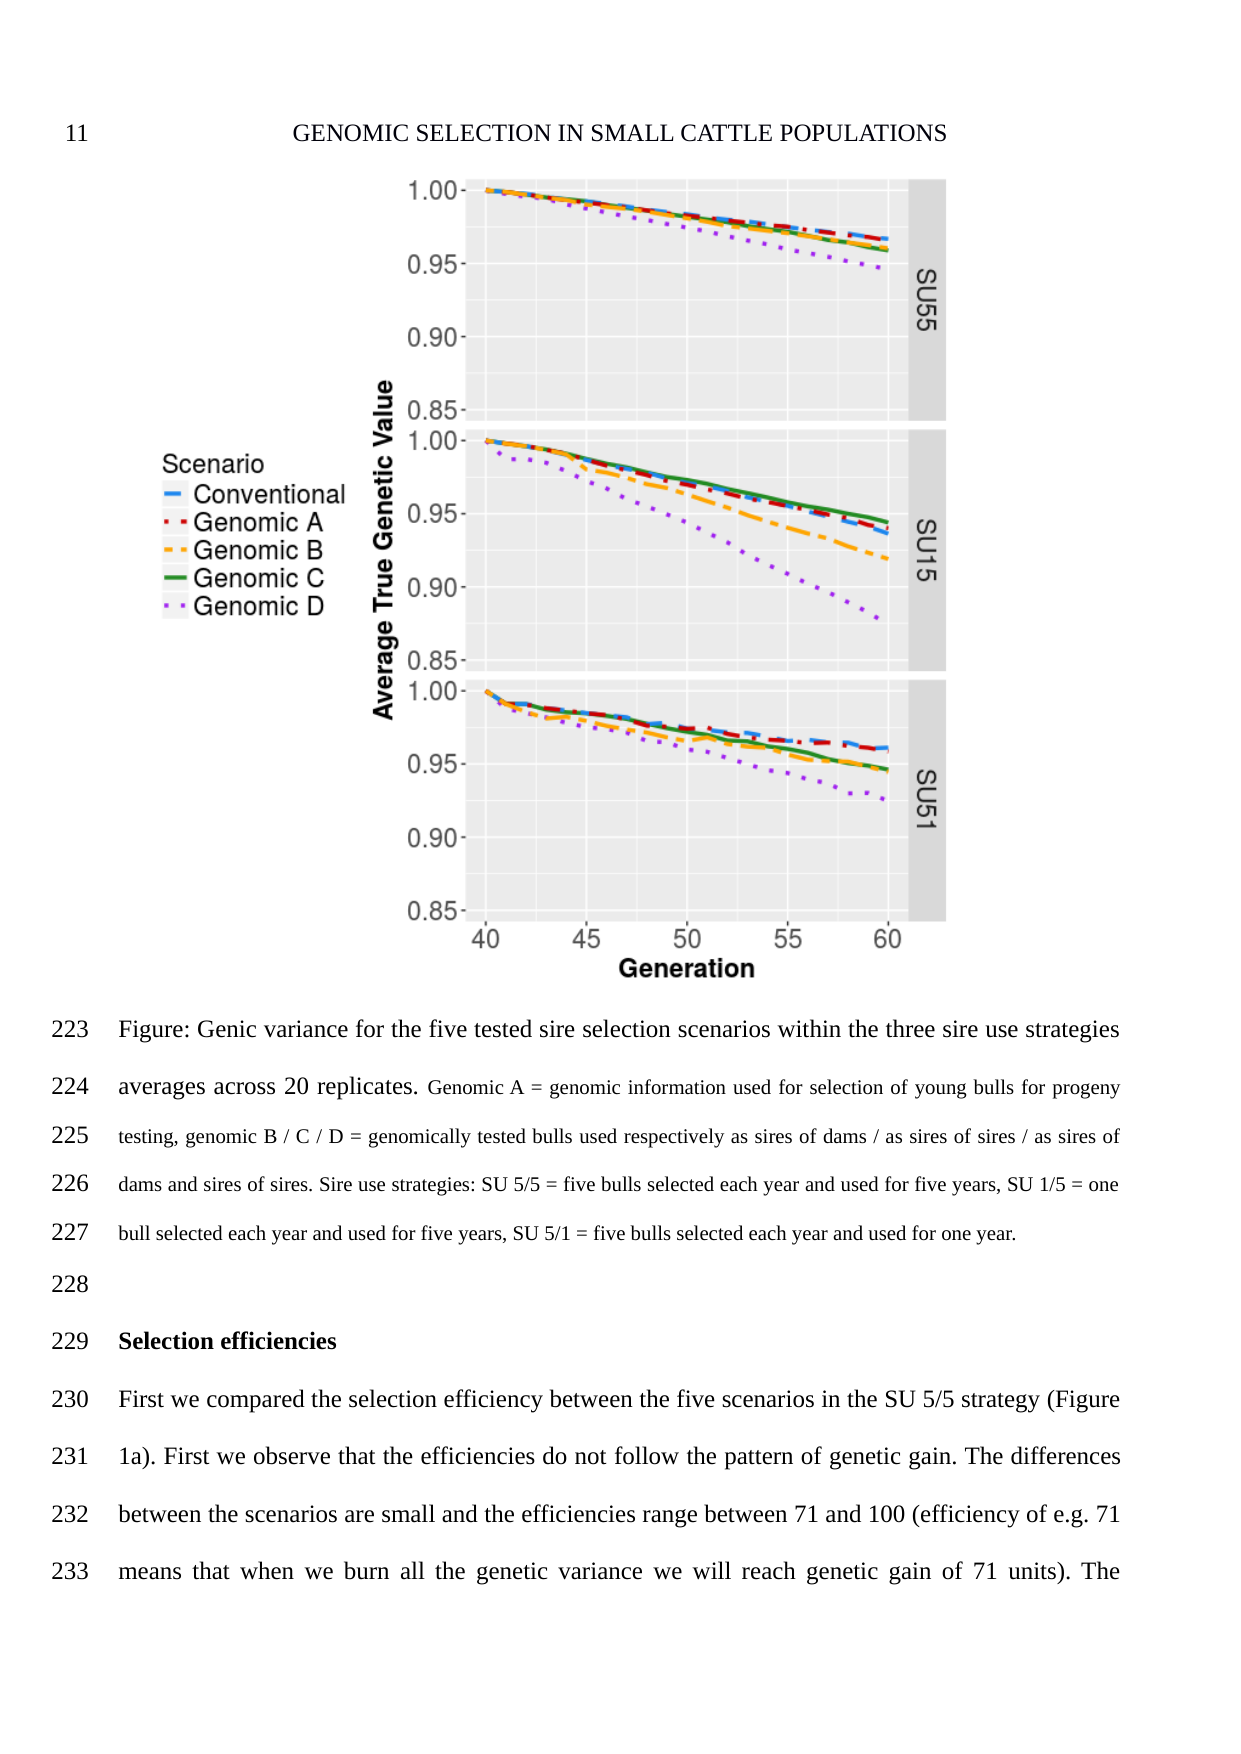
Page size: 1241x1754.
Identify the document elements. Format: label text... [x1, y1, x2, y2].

subtitle Selection efficiencies [118, 1326, 1122, 1355]
subtitle First we compared the selection efficiency between the five scenarios in the SU 5/5 strategy (Figure 1a). First we observe that the efficiencies do not follow the pattern of genetic gain. The differences between the scenarios are small and the efficiencies range between 71 and 100 (efficiency of e.g. 71 means that when we burn all the genetic variance we will reach genetic gain of 71 units). The [118, 1384, 1122, 1585]
subtitle Figure: Genic variance for the five tested sire selection scenarios within the three sire use strategies averages across 20 replicates. Genomic A = genomic information used for selection of young bulls for progeny testing, genomic B / C / D = genomically tested bulls used respectively as sires of dams / as sires of sires / as sires of dams and sires of sires. Sire use strategies: SU 5/5 = five bulls selected each year and used for five years, SU 1/5 = one bull selected each year and used for five years, SU 5/1 = five bulls selected each year and used for one year. [118, 986, 1122, 1244]
picture [146, 173, 951, 986]
